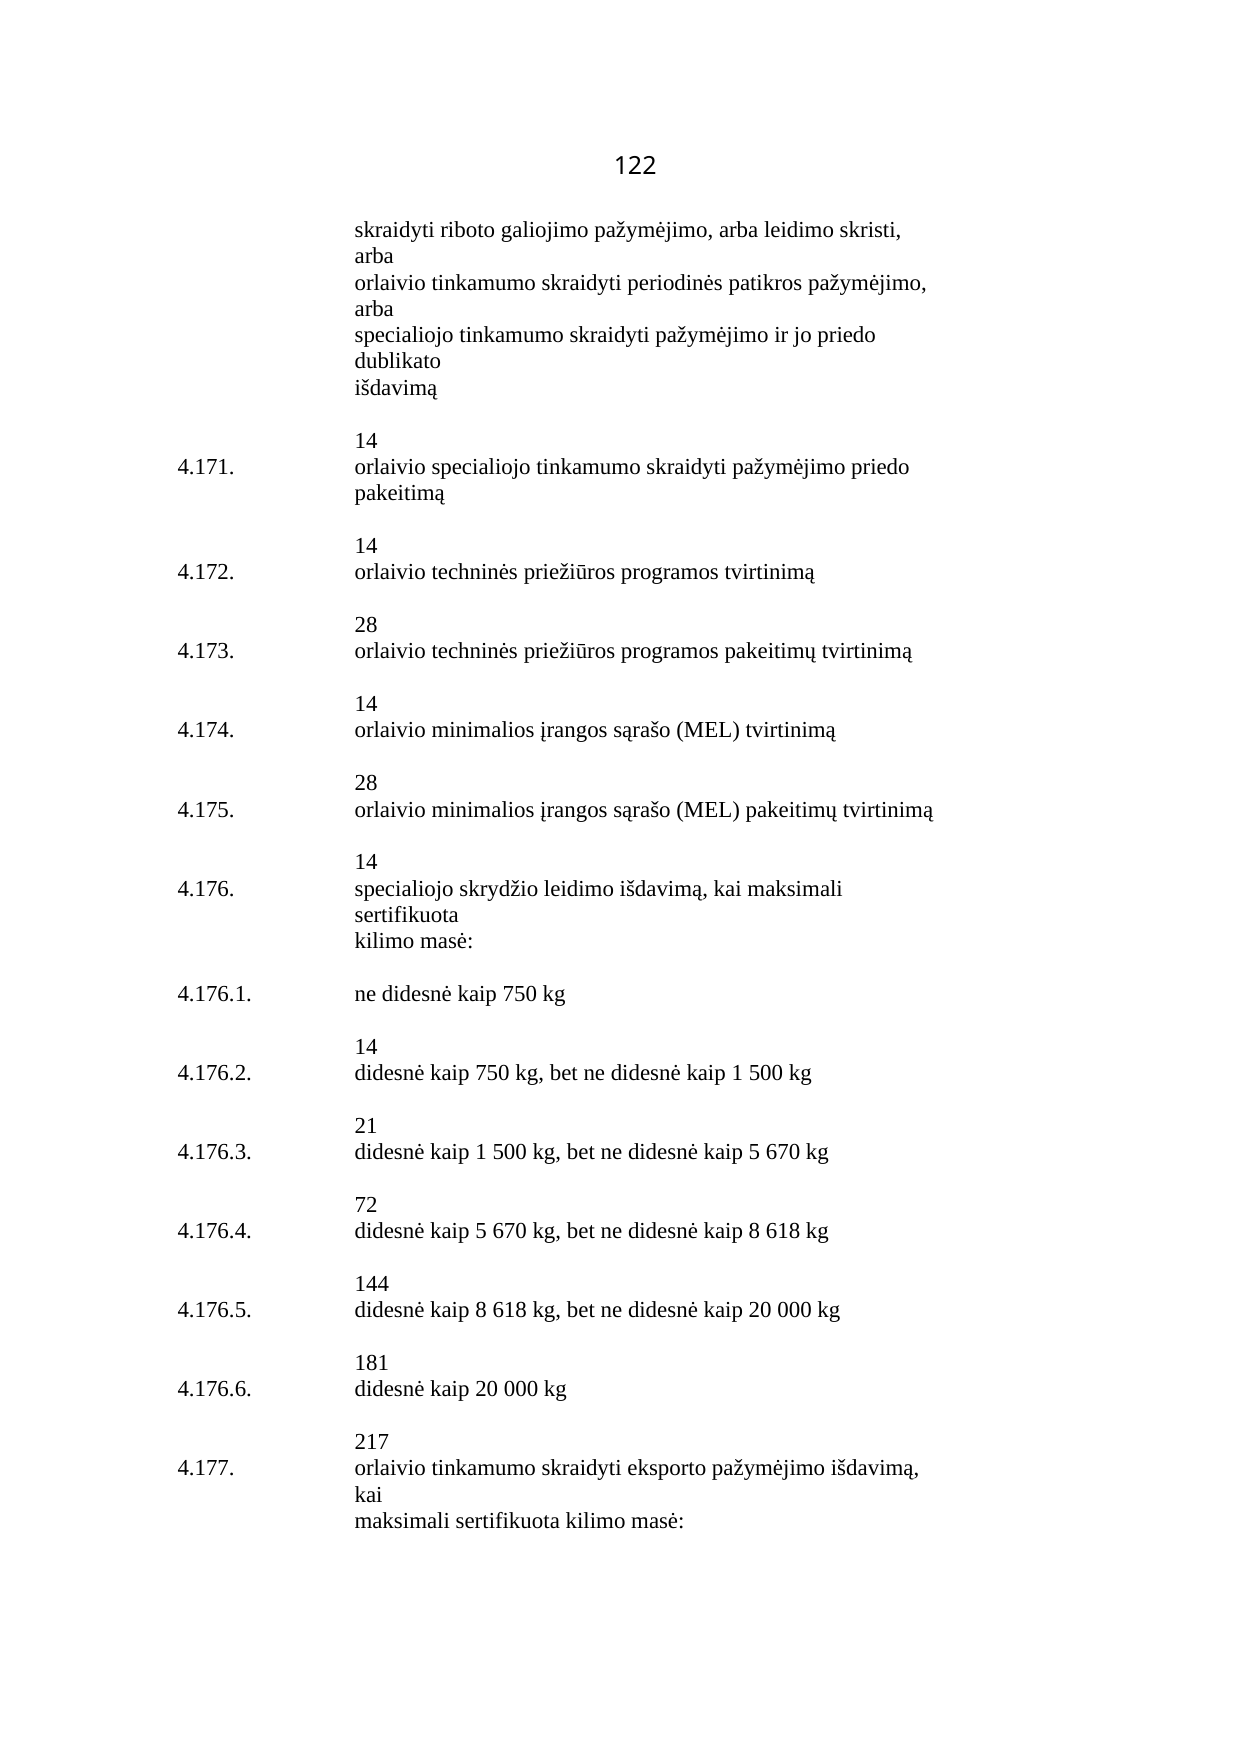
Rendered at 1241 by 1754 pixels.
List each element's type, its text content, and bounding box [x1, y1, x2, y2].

text orlaivio tinkamumo skraidyti periodinės patikros pažymėjimo, arba [354, 268, 945, 321]
text 4.176. specialiojo skrydžio leidimo išdavimą, kai maksimali sertifikuota [177, 875, 945, 927]
text 4.172. orlaivio techninės priežiūros programos tvirtinimą 28 [177, 558, 945, 637]
text maksimali sertifikuota kilimo masė: [354, 1507, 945, 1533]
text kilimo masė: [354, 927, 945, 980]
text 4.176.4. didesnė kaip 5 670 kg, bet ne didesnė kaip 8 618 kg 144 [177, 1217, 945, 1296]
text 4.173. orlaivio techninės priežiūros programos pakeitimų tvirtinimą 14 [177, 637, 945, 717]
text 4.176.1. ne didesnė kaip 750 kg 14 [177, 980, 945, 1059]
text 4.176.3. didesnė kaip 1 500 kg, bet ne didesnė kaip 5 670 kg 72 [177, 1138, 945, 1217]
text išdavimą 14 [354, 374, 945, 453]
text 4.175. orlaivio minimalios įrangos sąrašo (MEL) pakeitimų tvirtinimą 14 [177, 796, 945, 875]
text 4.176.5. didesnė kaip 8 618 kg, bet ne didesnė kaip 20 000 kg 181 [177, 1296, 945, 1375]
text specialiojo tinkamumo skraidyti pažymėjimo ir jo priedo dublikato [354, 321, 945, 374]
text pakeitimą 14 [354, 479, 945, 558]
text 4.176.6. didesnė kaip 20 000 kg 217 [177, 1375, 945, 1454]
text skraidyti riboto galiojimo pažymėjimo, arba leidimo skristi, arba [354, 216, 945, 268]
text 4.171. orlaivio specialiojo tinkamumo skraidyti pažymėjimo priedo [177, 453, 945, 479]
text 4.174. orlaivio minimalios įrangos sąrašo (MEL) tvirtinimą 28 [177, 717, 945, 796]
text 4.176.2. didesnė kaip 750 kg, bet ne didesnė kaip 1 500 kg 21 [177, 1059, 945, 1138]
text 4.177. orlaivio tinkamumo skraidyti eksporto pažymėjimo išdavimą, kai [177, 1454, 945, 1507]
